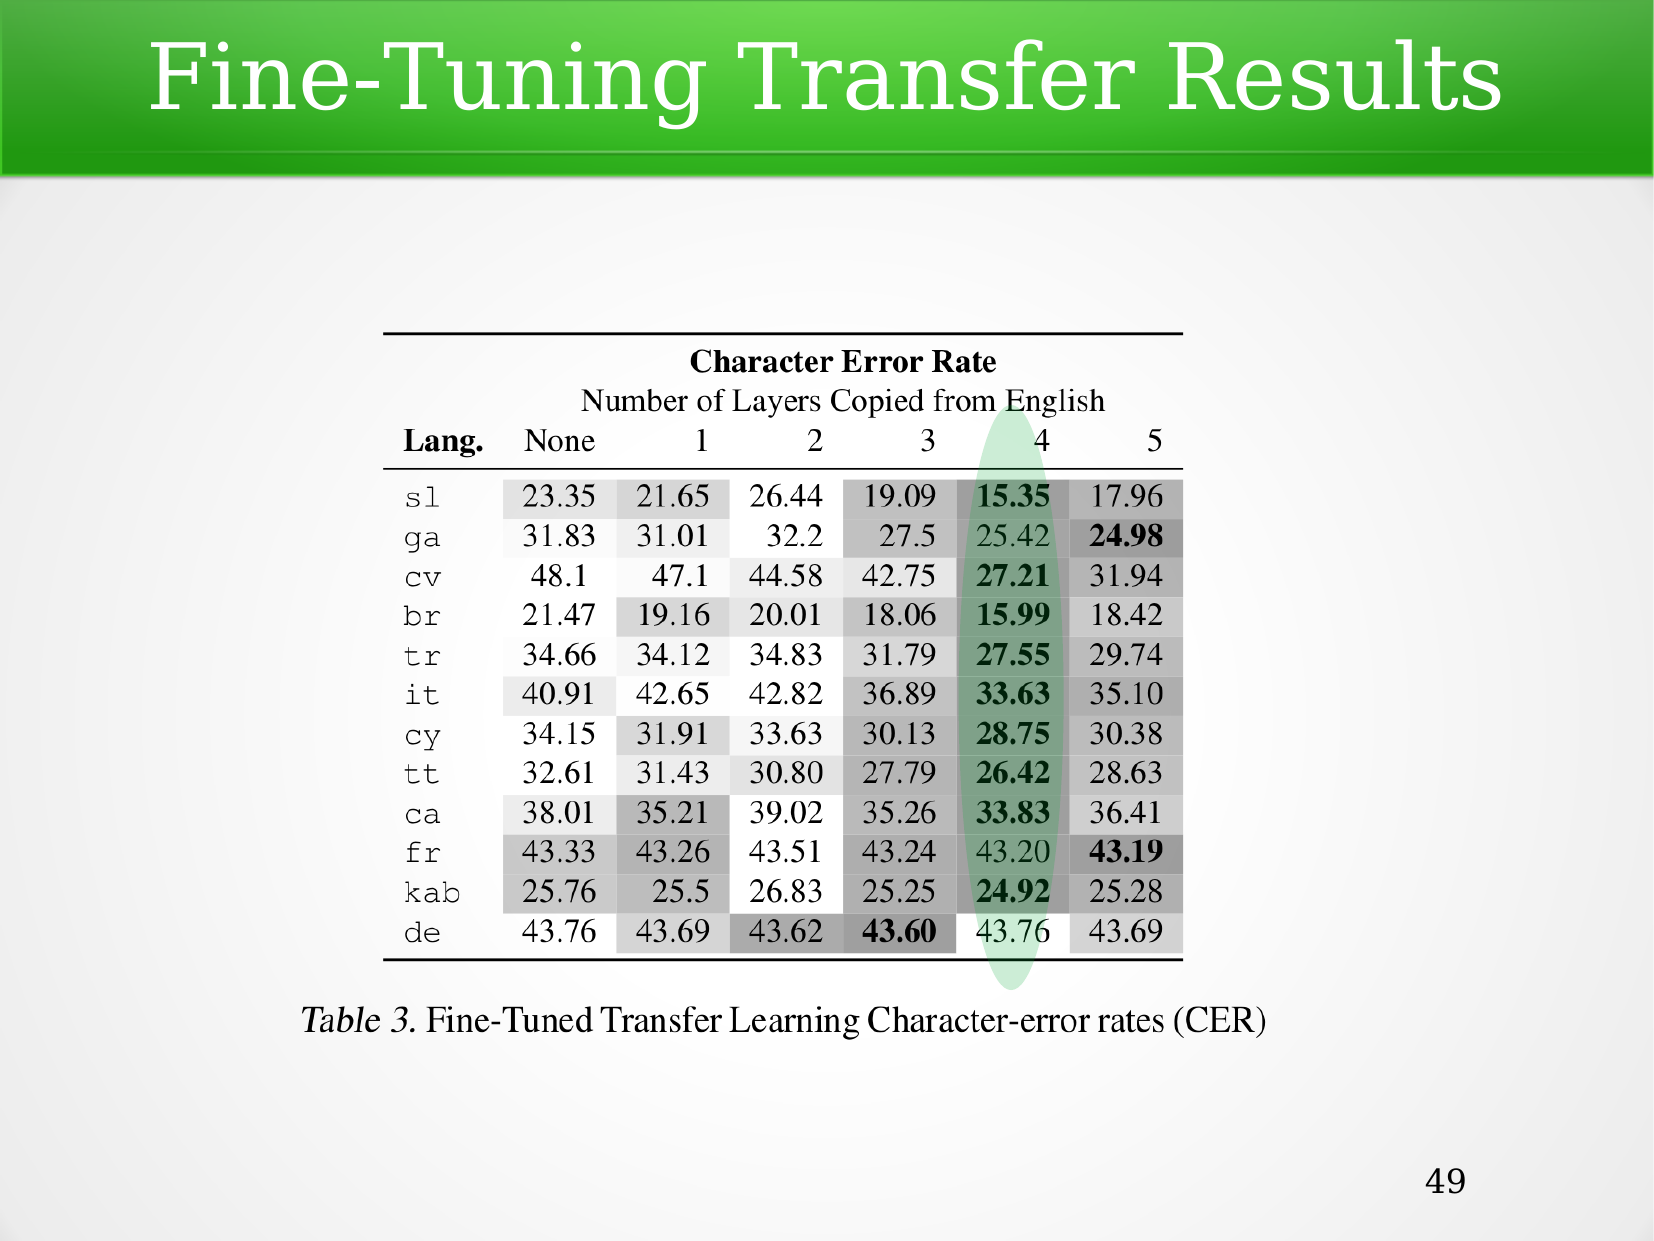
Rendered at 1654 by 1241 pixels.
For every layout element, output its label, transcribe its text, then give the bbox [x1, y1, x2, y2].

title Fine-Tuning Transfer Results [82, 11, 1571, 154]
picture [0, 0, 1654, 1241]
text_box [958, 405, 1064, 991]
